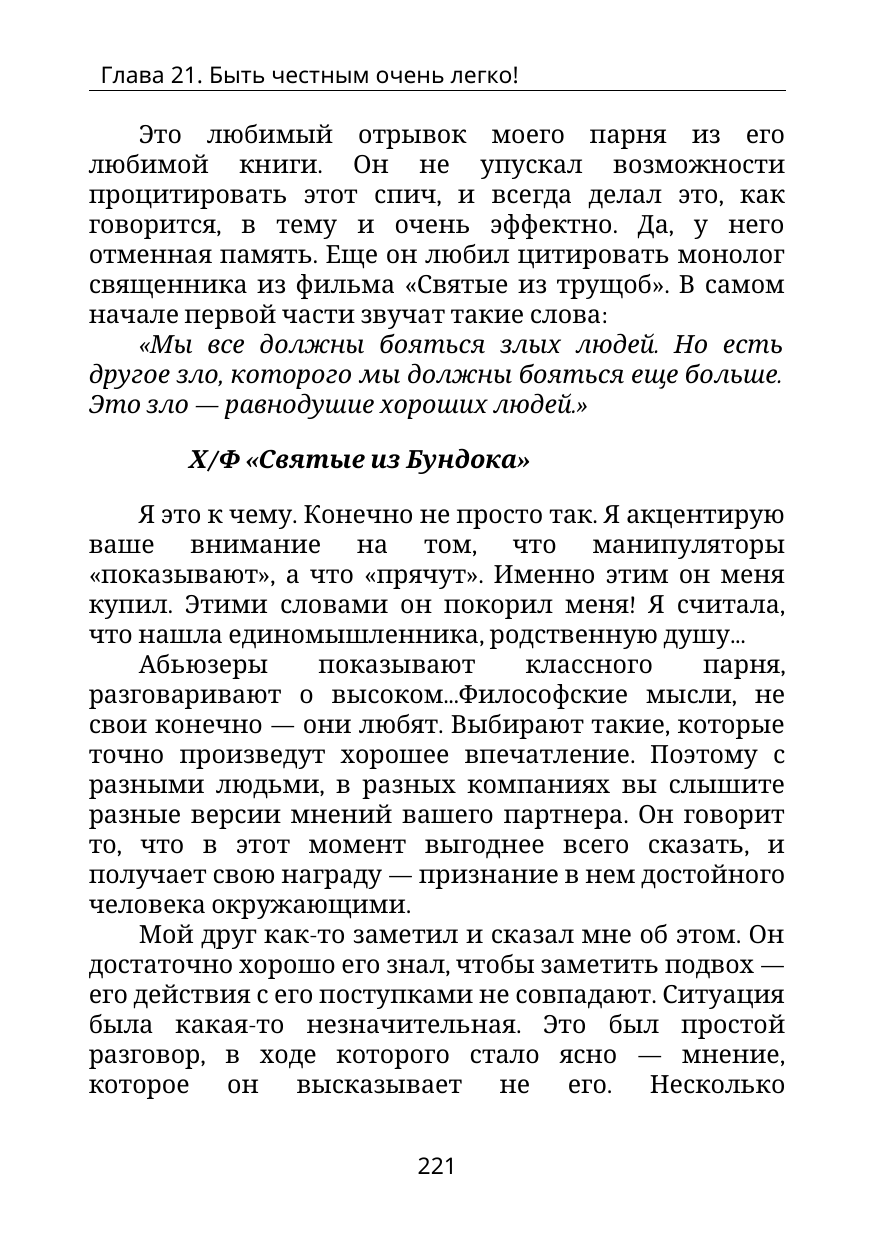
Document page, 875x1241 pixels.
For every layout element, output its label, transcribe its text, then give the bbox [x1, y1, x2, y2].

text «Мы все должны бояться злых людей. Но есть другое зло, которого мы должны бояться еще больше. Это зло — равнодушие хороших людей.» [88, 330, 786, 420]
text Это любимый отрывок моего парня из его любимой книги. Он не упускал возможности процитировать этот спич, и всегда делал это, как говорится, в тему и очень эффектно. Да, у него отменная память. Еще он любил цитировать монолог священника из фильма «Святые из трущоб». В самом начале первой части звучат такие слова: [88, 120, 786, 330]
text Я это к чему. Конечно не просто так. Я акцентирую ваше внимание на том, что манипуляторы «показывают», а что «прячут». Именно этим он меня купил. Этими словами он покорил меня! Я считала, что нашла единомышленника, родственную душу... [88, 500, 786, 650]
text Абьюзеры показывают классного парня, разговаривают о высоком...Философские мысли, не свои конечно — они любят. Выбирают такие, которые точно произведут хорошее впечатление. Поэтому с разными людьми, в разных компаниях вы слышите разные версии мнений вашего партнера. Он говорит то, что в этот момент выгоднее всего сказать, и получает свою награду — признание в нем достойного человека окружающими. [88, 650, 786, 920]
text Мой друг как-то заметил и сказал мне об этом. Он достаточно хорошо его знал, чтобы заметить подвох — его действия с его поступками не совпадают. Ситуация была какая-то незначительная. Это был простой разговор, в ходе которого стало ясно — мнение, которое он высказывает не его. Несколько [88, 920, 786, 1100]
text Х/Ф «Святые из Бундока» [188, 445, 781, 475]
